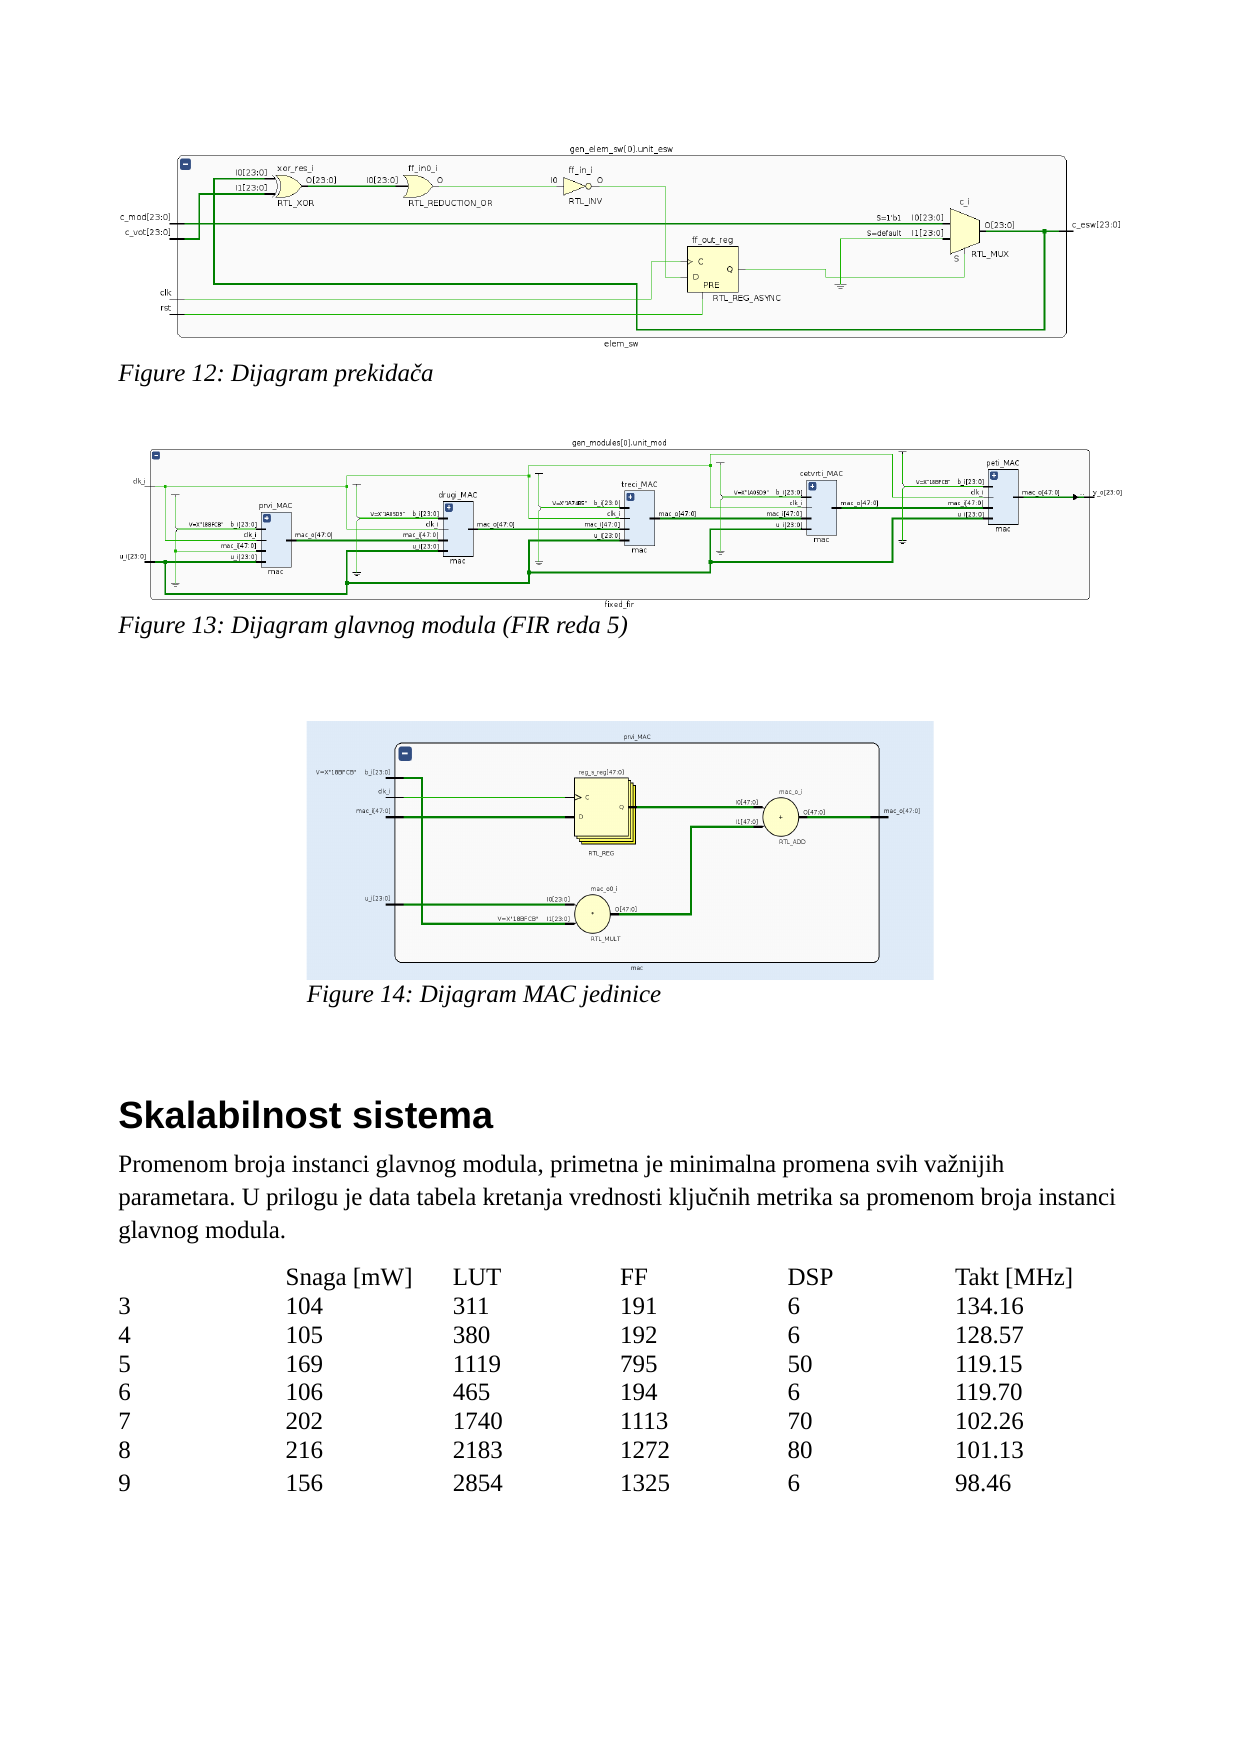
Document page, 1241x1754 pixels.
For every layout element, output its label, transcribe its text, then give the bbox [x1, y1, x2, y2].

table_cell 795 [620, 1349, 787, 1377]
table_cell 6 [788, 1291, 955, 1320]
text Figure 13: Dijagram glavnog modula (FIR reda 5) [118, 611, 1122, 639]
text Figure 12: Dijagram prekidača [118, 359, 1122, 387]
table_cell 105 [285, 1320, 453, 1349]
table_cell 128.57 [955, 1320, 1122, 1349]
table_cell 1325 [620, 1468, 787, 1502]
table_header LUT [453, 1263, 620, 1291]
table_cell 6 [788, 1468, 955, 1502]
table_cell 1740 [453, 1406, 620, 1435]
picture [118, 130, 1123, 359]
table_cell 465 [453, 1378, 620, 1406]
table_cell 6 [788, 1378, 955, 1406]
table_cell 7 [118, 1406, 285, 1435]
table_cell 191 [620, 1291, 787, 1320]
table_header FF [620, 1263, 787, 1291]
table_header Snaga [mW] [285, 1263, 453, 1291]
table_cell 101.13 [955, 1435, 1122, 1468]
table_cell 4 [118, 1320, 285, 1349]
table_cell 202 [285, 1406, 453, 1435]
table_cell 1113 [620, 1406, 787, 1435]
table_cell 8 [118, 1435, 285, 1468]
text Promenom broja instanci glavnog modula, primetna je minimalna promena svih važnijih parametara. U prilogu je data tabela kretanja vrednosti ključnih metrika sa promenom broja instanci glavnog modula. [118, 1149, 1122, 1243]
picture [118, 426, 1123, 611]
picture [306, 721, 934, 980]
table_cell 6 [118, 1378, 285, 1406]
table_cell 380 [453, 1320, 620, 1349]
table_cell 102.26 [955, 1406, 1122, 1435]
table_cell 104 [285, 1291, 453, 1320]
table_cell 216 [285, 1435, 453, 1468]
table_cell 169 [285, 1349, 453, 1377]
table_cell 80 [788, 1435, 955, 1468]
table_cell 194 [620, 1378, 787, 1406]
table_cell 192 [620, 1320, 787, 1349]
table_cell 5 [118, 1349, 285, 1377]
table_cell 119.70 [955, 1378, 1122, 1406]
table_cell 156 [285, 1468, 453, 1502]
table_cell 2183 [453, 1435, 620, 1468]
table_cell 311 [453, 1291, 620, 1320]
table_cell 70 [788, 1406, 955, 1435]
subtitle Skalabilnost sistema [118, 1093, 1122, 1136]
table_cell 6 [788, 1320, 955, 1349]
text Figure 14: Dijagram MAC jedinice [307, 980, 934, 1008]
table_cell 98.46 [955, 1468, 1122, 1502]
table_cell 50 [788, 1349, 955, 1377]
table_cell 106 [285, 1378, 453, 1406]
table_cell 3 [118, 1291, 285, 1320]
table_cell 1272 [620, 1435, 787, 1468]
table_header [118, 1263, 285, 1291]
table_cell 2854 [453, 1468, 620, 1502]
table_cell 9 [118, 1468, 285, 1502]
table_header Takt [MHz] [955, 1263, 1122, 1291]
table_header DSP [788, 1263, 955, 1291]
table_cell 134.16 [955, 1291, 1122, 1320]
table_cell 1119 [453, 1349, 620, 1377]
table_cell 119.15 [955, 1349, 1122, 1377]
